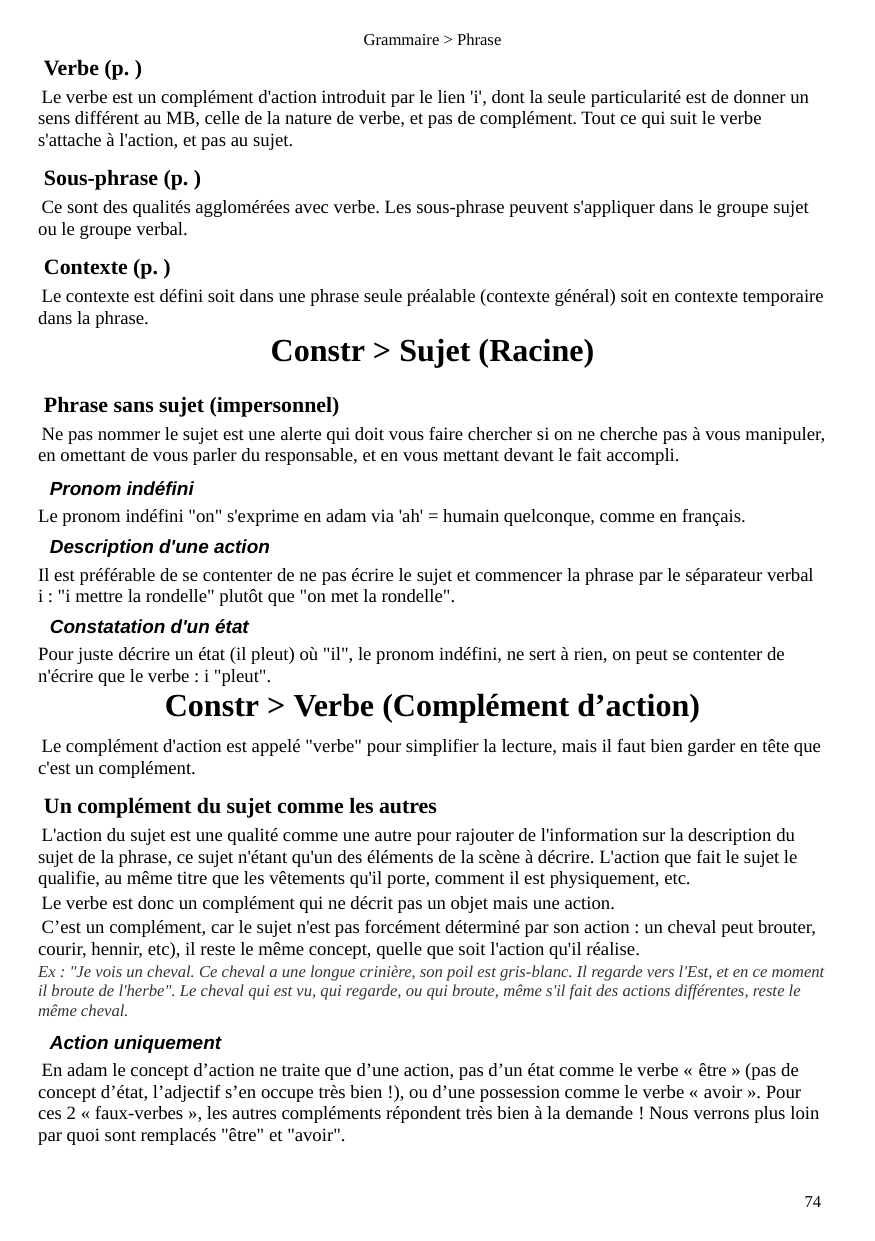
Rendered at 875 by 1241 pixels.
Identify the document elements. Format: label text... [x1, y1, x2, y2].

subtitle Un complément du sujet comme les autres [44, 793, 827, 818]
text Le pronom indéfini "on" s'exprime en adam via 'ah' = humain quelconque, comme en français. [38, 505, 827, 527]
text Le complément d'action est appelé "verbe" pour simplifier la lecture, mais il faut bien garder en tête que c'est un complément. [38, 735, 827, 778]
subtitle Constatation d'un état [49, 616, 827, 637]
subtitle Pronom indéfini [49, 478, 827, 499]
subtitle Description d'une action [49, 536, 827, 558]
subtitle Action uniquement [49, 1031, 827, 1053]
text Ce sont des qualités agglomérées avec verbe. Les sous-phrase peuvent s'appliquer dans le groupe sujet ou le groupe verbal. [38, 196, 827, 239]
text Il est préférable de se contenter de ne pas écrire le sujet et commencer la phrase par le séparateur verbal i : "i mettre la rondelle" plutôt que "on met la rondelle". [38, 563, 827, 607]
text Pour juste décrire un état (il pleut) où "il", le pronom indéfini, ne sert à rien, on peut se contenter de n'écrire que le verbe : i "pleut". [38, 643, 827, 686]
text Ne pas nommer le sujet est une alerte qui doit vous faire chercher si on ne cherche pas à vous manipuler, en omettant de vous parler du responsable, et en vous mettant devant le fait accompli. [38, 423, 827, 466]
subtitle Constr > Sujet (Racine) [38, 331, 827, 368]
subtitle Phrase sans sujet (impersonnel) [44, 392, 827, 417]
subtitle Verbe (p. ) [44, 54, 827, 80]
text Le verbe est un complément d'action introduit par le lien 'i', dont la seule particularité est de donner un sens différent au MB, celle de la nature de verbe, et pas de complément. Tout ce qui suit le verbe s'attache à l'action, et pas au sujet. [38, 86, 827, 150]
text C’est un complément, car le sujet n'est pas forcément déterminé par son action : un cheval peut brouter, courir, hennir, etc), il reste le même concept, quelle que soit l'action qu'il réalise. [38, 916, 827, 959]
text En adam le concept d’action ne traite que d’une action, pas d’un état comme le verbe « être » (pas de concept d’état, l’adjectif s’en occupe très bien !), ou d’une possession comme le verbe « avoir ». Pour ces 2 « faux-verbes », les autres compléments répondent très bien à la demande ! Nous verrons plus loin par quoi sont remplacés "être" et "avoir". [38, 1059, 827, 1145]
subtitle Constr > Verbe (Complément d’action) [38, 686, 827, 723]
subtitle Contexte (p. ) [44, 254, 827, 279]
text L'action du sujet est une qualité comme une autre pour rajouter de l'information sur la description du sujet de la phrase, ce sujet n'étant qu'un des éléments de la scène à décrire. L'action que fait le sujet le qualifie, au même titre que les vêtements qu'il porte, comment il est physiquement, etc. [38, 824, 827, 889]
text Le contexte est défini soit dans une phrase seule préalable (contexte général) soit en contexte temporaire dans la phrase. [38, 285, 827, 328]
text Ex : "Je vois un cheval. Ce cheval a une longue crinière, son poil est gris-blanc. Il regarde vers l'Est, et en ce moment il broute de l'herbe". Le cheval qui est vu, qui regarde, ou qui broute, même s'il fait des actions différentes, reste le même cheval. [38, 962, 827, 1019]
text Le verbe est donc un complément qui ne décrit pas un objet mais une action. [38, 892, 827, 913]
subtitle Sous-phrase (p. ) [44, 165, 827, 190]
